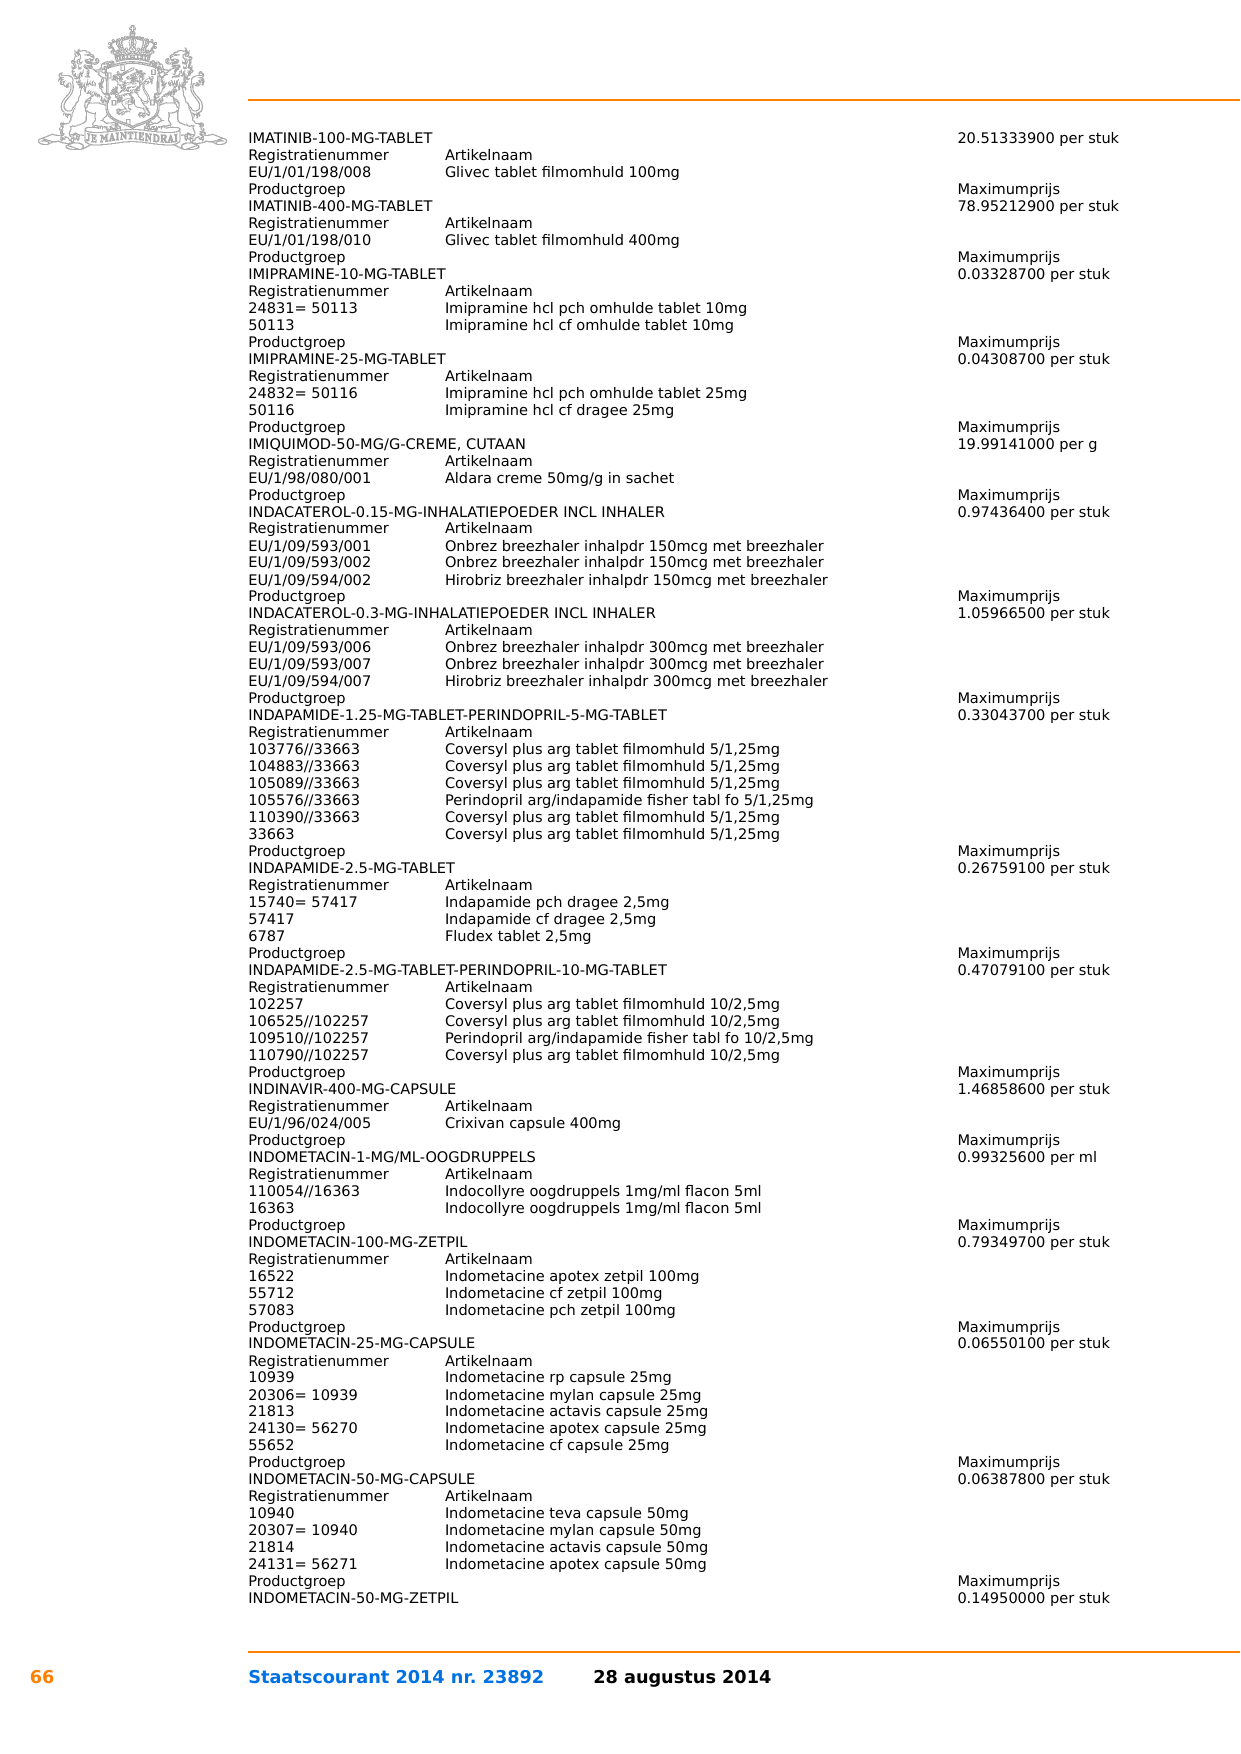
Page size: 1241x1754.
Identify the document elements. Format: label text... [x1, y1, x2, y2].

table_cell [439, 1132, 951, 1149]
table_cell Coversyl plus arg tablet filmomhuld 5/1,25mg [439, 758, 951, 775]
table_cell Imipramine hcl cf dragee 25mg [439, 402, 951, 418]
table_cell Registratienummer [248, 1251, 439, 1267]
table_cell [951, 1420, 1163, 1437]
table_cell Registratienummer [248, 877, 439, 894]
picture [38, 25, 227, 150]
table_cell Indometacine actavis capsule 50mg [439, 1539, 951, 1556]
table_cell Maximumprijs [951, 690, 1163, 707]
table_cell INDINAVIR-400-MG-CAPSULE [248, 1081, 951, 1098]
table_cell IMIQUIMOD-50-MG/G-CREME, CUTAAN [248, 436, 951, 452]
table_cell Productgroep [248, 1319, 439, 1335]
table_cell Artikelnaam [439, 368, 951, 384]
table_cell Glivec tablet filmomhuld 100mg [439, 164, 951, 181]
table_cell [951, 402, 1163, 418]
table_cell Registratienummer [248, 1166, 439, 1183]
table_cell INDACATEROL-0.3-MG-INHALATIEPOEDER INCL INHALER [248, 605, 951, 622]
table_cell [951, 1251, 1163, 1267]
table_cell [439, 945, 951, 962]
table_cell EU/1/96/024/005 [248, 1115, 439, 1132]
table_cell Productgroep [248, 1217, 439, 1233]
table_cell [951, 571, 1163, 588]
table_cell [951, 741, 1163, 758]
table_cell 0.06387800 per stuk [951, 1471, 1163, 1488]
table_cell Hirobriz breezhaler inhalpdr 150mcg met breezhaler [439, 571, 951, 588]
table_cell Productgroep [248, 945, 439, 962]
table_cell [951, 1488, 1163, 1505]
table_cell [439, 181, 951, 198]
table_cell Aldara creme 50mg/g in sachet [439, 470, 951, 486]
table_cell 24131= 56271 [248, 1556, 439, 1573]
table_cell Artikelnaam [439, 1251, 951, 1267]
table_cell [951, 639, 1163, 656]
table_cell Coversyl plus arg tablet filmomhuld 5/1,25mg [439, 809, 951, 826]
table_cell Indometacine mylan capsule 50mg [439, 1522, 951, 1539]
table_cell [951, 1268, 1163, 1284]
table_cell [951, 656, 1163, 673]
table_cell Registratienummer [248, 520, 439, 537]
table_cell 0.26759100 per stuk [951, 860, 1163, 877]
table_cell Artikelnaam [439, 520, 951, 537]
table_cell [951, 368, 1163, 384]
table_cell [951, 1115, 1163, 1132]
table_cell Registratienummer [248, 1098, 439, 1115]
table_cell IMATINIB-400-MG-TABLET [248, 198, 951, 215]
table_cell 110054//16363 [248, 1183, 439, 1199]
table_cell 105576//33663 [248, 792, 439, 809]
table_cell [951, 877, 1163, 894]
table_cell 1.05966500 per stuk [951, 605, 1163, 622]
table_cell IMIPRAMINE-10-MG-TABLET [248, 266, 951, 283]
table_cell Artikelnaam [439, 724, 951, 741]
table_cell Productgroep [248, 249, 439, 266]
table_cell 10939 [248, 1369, 439, 1386]
table_cell Indometacine apotex capsule 25mg [439, 1420, 951, 1437]
table_cell Registratienummer [248, 724, 439, 741]
table_cell Productgroep [248, 334, 439, 351]
table_cell Coversyl plus arg tablet filmomhuld 5/1,25mg [439, 826, 951, 843]
table_cell Crixivan capsule 400mg [439, 1115, 951, 1132]
table_cell 50116 [248, 402, 439, 418]
table_cell 20306= 10939 [248, 1386, 439, 1403]
table_cell 0.47079100 per stuk [951, 962, 1163, 979]
table_cell [951, 147, 1163, 164]
table_cell 0.04308700 per stuk [951, 351, 1163, 368]
table_cell [439, 249, 951, 266]
table_cell [951, 758, 1163, 775]
table_cell Productgroep [248, 690, 439, 707]
table_cell Registratienummer [248, 1488, 439, 1505]
table_cell 78.95212900 per stuk [951, 198, 1163, 215]
table_cell INDAPAMIDE-1.25-MG-TABLET-PERINDOPRIL-5-MG-TABLET [248, 707, 951, 724]
table_cell [951, 1539, 1163, 1556]
table_cell Coversyl plus arg tablet filmomhuld 10/2,5mg [439, 996, 951, 1013]
table_cell Onbrez breezhaler inhalpdr 150mcg met breezhaler [439, 554, 951, 571]
table_cell Onbrez breezhaler inhalpdr 300mcg met breezhaler [439, 639, 951, 656]
table_cell [439, 1319, 951, 1335]
table_cell [951, 1369, 1163, 1386]
table_cell [439, 334, 951, 351]
table_cell Productgroep [248, 181, 439, 198]
table_cell [951, 470, 1163, 486]
table_cell Coversyl plus arg tablet filmomhuld 5/1,25mg [439, 775, 951, 792]
table_cell Maximumprijs [951, 1319, 1163, 1335]
table_cell Productgroep [248, 843, 439, 860]
table_cell Maximumprijs [951, 334, 1163, 351]
table_cell Maximumprijs [951, 1454, 1163, 1471]
table_cell 20307= 10940 [248, 1522, 439, 1539]
table_cell Coversyl plus arg tablet filmomhuld 10/2,5mg [439, 1013, 951, 1030]
table_cell Maximumprijs [951, 181, 1163, 198]
table_cell INDOMETACIN-1-MG/ML-OOGDRUPPELS [248, 1149, 951, 1166]
table_cell 24130= 56270 [248, 1420, 439, 1437]
table_cell INDOMETACIN-25-MG-CAPSULE [248, 1335, 951, 1352]
table_cell Maximumprijs [951, 486, 1163, 503]
table_cell IMIPRAMINE-25-MG-TABLET [248, 351, 951, 368]
table_cell [439, 1217, 951, 1233]
table_cell Imipramine hcl pch omhulde tablet 25mg [439, 385, 951, 402]
table_cell [951, 1200, 1163, 1217]
table_cell 109510//102257 [248, 1030, 439, 1047]
table_cell 15740= 57417 [248, 894, 439, 911]
table_cell Maximumprijs [951, 588, 1163, 605]
table_cell Maximumprijs [951, 1573, 1163, 1590]
table_cell Registratienummer [248, 979, 439, 996]
table_cell Indometacine apotex capsule 50mg [439, 1556, 951, 1573]
table_cell 0.33043700 per stuk [951, 707, 1163, 724]
table_cell Indometacine rp capsule 25mg [439, 1369, 951, 1386]
table_cell INDOMETACIN-50-MG-ZETPIL [248, 1590, 951, 1607]
table_cell Artikelnaam [439, 622, 951, 639]
table_cell 24832= 50116 [248, 385, 439, 402]
table_cell Coversyl plus arg tablet filmomhuld 5/1,25mg [439, 741, 951, 758]
table_cell INDACATEROL-0.15-MG-INHALATIEPOEDER INCL INHALER [248, 504, 951, 520]
table_cell Indapamide cf dragee 2,5mg [439, 911, 951, 928]
table_cell 102257 [248, 996, 439, 1013]
table_cell [951, 1437, 1163, 1454]
table_cell INDAPAMIDE-2.5-MG-TABLET-PERINDOPRIL-10-MG-TABLET [248, 962, 951, 979]
table_cell INDAPAMIDE-2.5-MG-TABLET [248, 860, 951, 877]
table_cell 16363 [248, 1200, 439, 1217]
table_cell [951, 317, 1163, 334]
table_cell [951, 1505, 1163, 1522]
table_cell [951, 554, 1163, 571]
table_cell 21813 [248, 1403, 439, 1420]
table_cell 1.46858600 per stuk [951, 1081, 1163, 1098]
table_cell 0.79349700 per stuk [951, 1234, 1163, 1251]
table_cell Productgroep [248, 1064, 439, 1081]
table_cell [951, 622, 1163, 639]
table_cell [951, 724, 1163, 741]
table_cell EU/1/09/594/007 [248, 673, 439, 690]
table_cell [439, 1573, 951, 1590]
table_cell [951, 520, 1163, 537]
table_cell [951, 911, 1163, 928]
table_cell EU/1/09/594/002 [248, 571, 439, 588]
table_cell EU/1/01/198/010 [248, 232, 439, 249]
table_cell [951, 1166, 1163, 1183]
table_cell INDOMETACIN-100-MG-ZETPIL [248, 1234, 951, 1251]
table_cell [439, 588, 951, 605]
table_cell [951, 164, 1163, 181]
table_cell [951, 1183, 1163, 1199]
table_cell [951, 300, 1163, 317]
table_cell Productgroep [248, 419, 439, 436]
table_cell Imipramine hcl cf omhulde tablet 10mg [439, 317, 951, 334]
table_cell Indometacine mylan capsule 25mg [439, 1386, 951, 1403]
table_cell [951, 826, 1163, 843]
table_cell Indometacine cf zetpil 100mg [439, 1285, 951, 1301]
table_cell Registratienummer [248, 215, 439, 232]
table_cell 19.99141000 per g [951, 436, 1163, 452]
table_cell [951, 1098, 1163, 1115]
table_cell Perindopril arg/indapamide fisher tabl fo 10/2,5mg [439, 1030, 951, 1047]
table_cell Indocollyre oogdruppels 1mg/ml flacon 5ml [439, 1183, 951, 1199]
table_cell EU/1/09/593/002 [248, 554, 439, 571]
table_cell Perindopril arg/indapamide fisher tabl fo 5/1,25mg [439, 792, 951, 809]
table_cell 16522 [248, 1268, 439, 1284]
table_cell EU/1/01/198/008 [248, 164, 439, 181]
table_cell Registratienummer [248, 368, 439, 384]
table_cell 110790//102257 [248, 1047, 439, 1064]
table_cell 0.06550100 per stuk [951, 1335, 1163, 1352]
table_cell [439, 843, 951, 860]
table_cell Registratienummer [248, 453, 439, 469]
table_cell Imipramine hcl pch omhulde tablet 10mg [439, 300, 951, 317]
table_cell [951, 1522, 1163, 1539]
table_cell 6787 [248, 928, 439, 945]
table_cell [439, 690, 951, 707]
table_cell Indometacine teva capsule 50mg [439, 1505, 951, 1522]
table_cell [951, 1047, 1163, 1064]
table_cell [951, 1386, 1163, 1403]
table_cell [951, 928, 1163, 945]
table_cell Glivec tablet filmomhuld 400mg [439, 232, 951, 249]
table_cell Artikelnaam [439, 215, 951, 232]
table_cell Productgroep [248, 1454, 439, 1471]
table_cell Onbrez breezhaler inhalpdr 300mcg met breezhaler [439, 656, 951, 673]
table_cell [951, 1030, 1163, 1047]
table_cell [951, 538, 1163, 554]
table_cell IMATINIB-100-MG-TABLET [248, 130, 951, 147]
table_cell 33663 [248, 826, 439, 843]
table_cell 21814 [248, 1539, 439, 1556]
table_cell EU/1/09/593/007 [248, 656, 439, 673]
table_cell EU/1/09/593/001 [248, 538, 439, 554]
table_cell 55712 [248, 1285, 439, 1301]
table_cell [951, 775, 1163, 792]
table_cell Maximumprijs [951, 945, 1163, 962]
table_cell Indocollyre oogdruppels 1mg/ml flacon 5ml [439, 1200, 951, 1217]
table_cell [951, 1013, 1163, 1030]
table_cell Registratienummer [248, 1353, 439, 1369]
table_cell 105089//33663 [248, 775, 439, 792]
table_cell [951, 1556, 1163, 1573]
table_cell Registratienummer [248, 622, 439, 639]
table_cell 0.97436400 per stuk [951, 504, 1163, 520]
table_cell 0.14950000 per stuk [951, 1590, 1163, 1607]
table_cell Maximumprijs [951, 419, 1163, 436]
table_cell Artikelnaam [439, 453, 951, 469]
table_cell Hirobriz breezhaler inhalpdr 300mcg met breezhaler [439, 673, 951, 690]
table_cell [951, 792, 1163, 809]
table_cell Artikelnaam [439, 877, 951, 894]
table_cell [951, 1285, 1163, 1301]
table_cell Artikelnaam [439, 1353, 951, 1369]
table_cell [951, 979, 1163, 996]
table_cell Indometacine apotex zetpil 100mg [439, 1268, 951, 1284]
table_cell [951, 232, 1163, 249]
table_cell 106525//102257 [248, 1013, 439, 1030]
table_cell 104883//33663 [248, 758, 439, 775]
table_cell 55652 [248, 1437, 439, 1454]
table_cell [439, 1454, 951, 1471]
table_cell [439, 419, 951, 436]
table_cell Productgroep [248, 588, 439, 605]
table_cell Indometacine actavis capsule 25mg [439, 1403, 951, 1420]
table_cell Registratienummer [248, 147, 439, 164]
table_cell 50113 [248, 317, 439, 334]
table_cell [439, 1064, 951, 1081]
table_cell Maximumprijs [951, 843, 1163, 860]
table_cell EU/1/09/593/006 [248, 639, 439, 656]
table_cell [951, 215, 1163, 232]
table_cell Artikelnaam [439, 1488, 951, 1505]
table_cell Indometacine pch zetpil 100mg [439, 1301, 951, 1318]
table_cell Maximumprijs [951, 249, 1163, 266]
table_cell 103776//33663 [248, 741, 439, 758]
table_cell [951, 1301, 1163, 1318]
table_cell [951, 894, 1163, 911]
table_cell 24831= 50113 [248, 300, 439, 317]
table_cell 57083 [248, 1301, 439, 1318]
table_cell Registratienummer [248, 283, 439, 300]
table_cell Productgroep [248, 1132, 439, 1149]
table_cell Indapamide pch dragee 2,5mg [439, 894, 951, 911]
table_cell [951, 385, 1163, 402]
table_cell Coversyl plus arg tablet filmomhuld 10/2,5mg [439, 1047, 951, 1064]
table_cell Artikelnaam [439, 1098, 951, 1115]
table_cell [951, 809, 1163, 826]
table_cell 57417 [248, 911, 439, 928]
table_cell Maximumprijs [951, 1217, 1163, 1233]
table_cell Productgroep [248, 1573, 439, 1590]
table_cell Artikelnaam [439, 283, 951, 300]
table_cell [951, 1403, 1163, 1420]
table_cell [951, 1353, 1163, 1369]
table_cell Artikelnaam [439, 147, 951, 164]
table_cell Artikelnaam [439, 979, 951, 996]
table_cell [951, 673, 1163, 690]
table_cell Maximumprijs [951, 1132, 1163, 1149]
table_cell 0.99325600 per ml [951, 1149, 1163, 1166]
table_cell EU/1/98/080/001 [248, 470, 439, 486]
table_cell Fludex tablet 2,5mg [439, 928, 951, 945]
table_cell INDOMETACIN-50-MG-CAPSULE [248, 1471, 951, 1488]
table_cell 110390//33663 [248, 809, 439, 826]
table_cell 10940 [248, 1505, 439, 1522]
table_cell Onbrez breezhaler inhalpdr 150mcg met breezhaler [439, 538, 951, 554]
table_cell Artikelnaam [439, 1166, 951, 1183]
table_cell Maximumprijs [951, 1064, 1163, 1081]
table_cell [951, 453, 1163, 469]
table_cell [439, 486, 951, 503]
table_cell 20.51333900 per stuk [951, 130, 1163, 147]
table_cell [951, 283, 1163, 300]
table_cell [951, 996, 1163, 1013]
table_cell 0.03328700 per stuk [951, 266, 1163, 283]
table_cell Indometacine cf capsule 25mg [439, 1437, 951, 1454]
table_cell Productgroep [248, 486, 439, 503]
